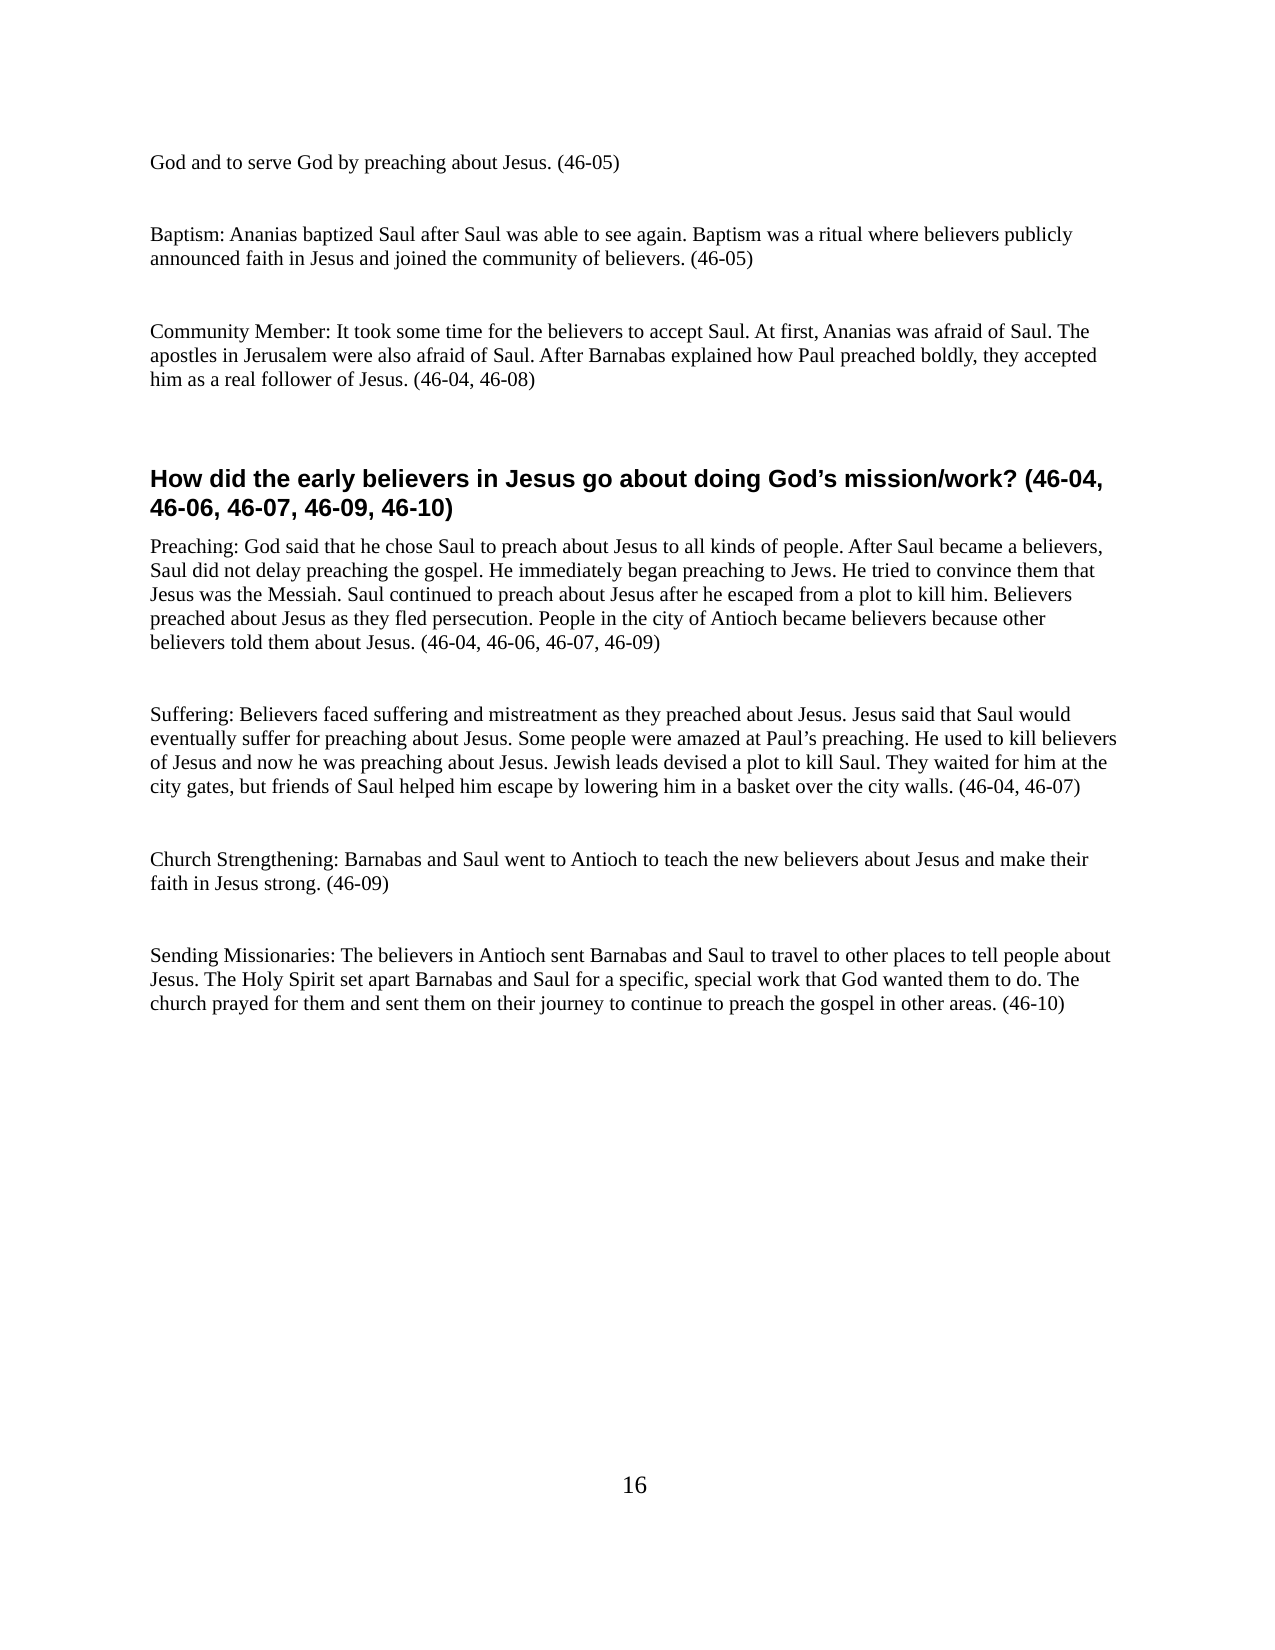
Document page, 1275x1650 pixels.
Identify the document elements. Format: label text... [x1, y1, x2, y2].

text Sending Missionaries: The believers in Antioch sent Barnabas and Saul to travel to other places to tell people about Jesus. The Holy Spirit set apart Barnabas and Saul for a specific, special work that God wanted them to do. The church prayed for them and sent them on their journey to continue to preach the gospel in other areas. (46-10) [150, 943, 1125, 1015]
text Suffering: Believers faced suffering and mistreatment as they preached about Jesus. Jesus said that Saul would eventually suffer for preaching about Jesus. Some people were amazed at Paul’s preaching. He used to kill believers of Jesus and now he was preaching about Jesus. Jewish leads devised a plot to kill Saul. They waited for him at the city gates, but friends of Saul helped him escape by lowering him in a basket over the city walls. (46-04, 46-07) [150, 702, 1125, 798]
subtitle How did the early believers in Jesus go about doing God’s mission/work? (46-04, 46-06, 46-07, 46-09, 46-10) [150, 464, 1125, 521]
text Church Strengthening: Barnabas and Saul went to Antioch to teach the new believers about Jesus and make their faith in Jesus strong. (46-09) [150, 847, 1125, 895]
text Baptism: Ananias baptized Saul after Saul was able to see again. Baptism was a ritual where believers publicly announced faith in Jesus and joined the community of believers. (46-05) [150, 222, 1125, 270]
text Community Member: It took some time for the believers to accept Saul. At first, Ananias was afraid of Saul. The apostles in Jerusalem were also afraid of Saul. After Barnabas explained how Paul preached boldly, they accepted him as a real follower of Jesus. (46-04, 46-08) [150, 319, 1125, 391]
text God and to serve God by preaching about Jesus. (46-05) [150, 150, 1125, 174]
text Preaching: God said that he chose Saul to preach about Jesus to all kinds of people. After Saul became a believers, Saul did not delay preaching the gospel. He immediately began preaching to Jews. He tried to convince them that Jesus was the Messiah. Saul continued to preach about Jesus after he escaped from a plot to kill him. Believers preached about Jesus as they fled persecution. People in the city of Antioch became believers because other believers told them about Jesus. (46-04, 46-06, 46-07, 46-09) [150, 534, 1125, 654]
